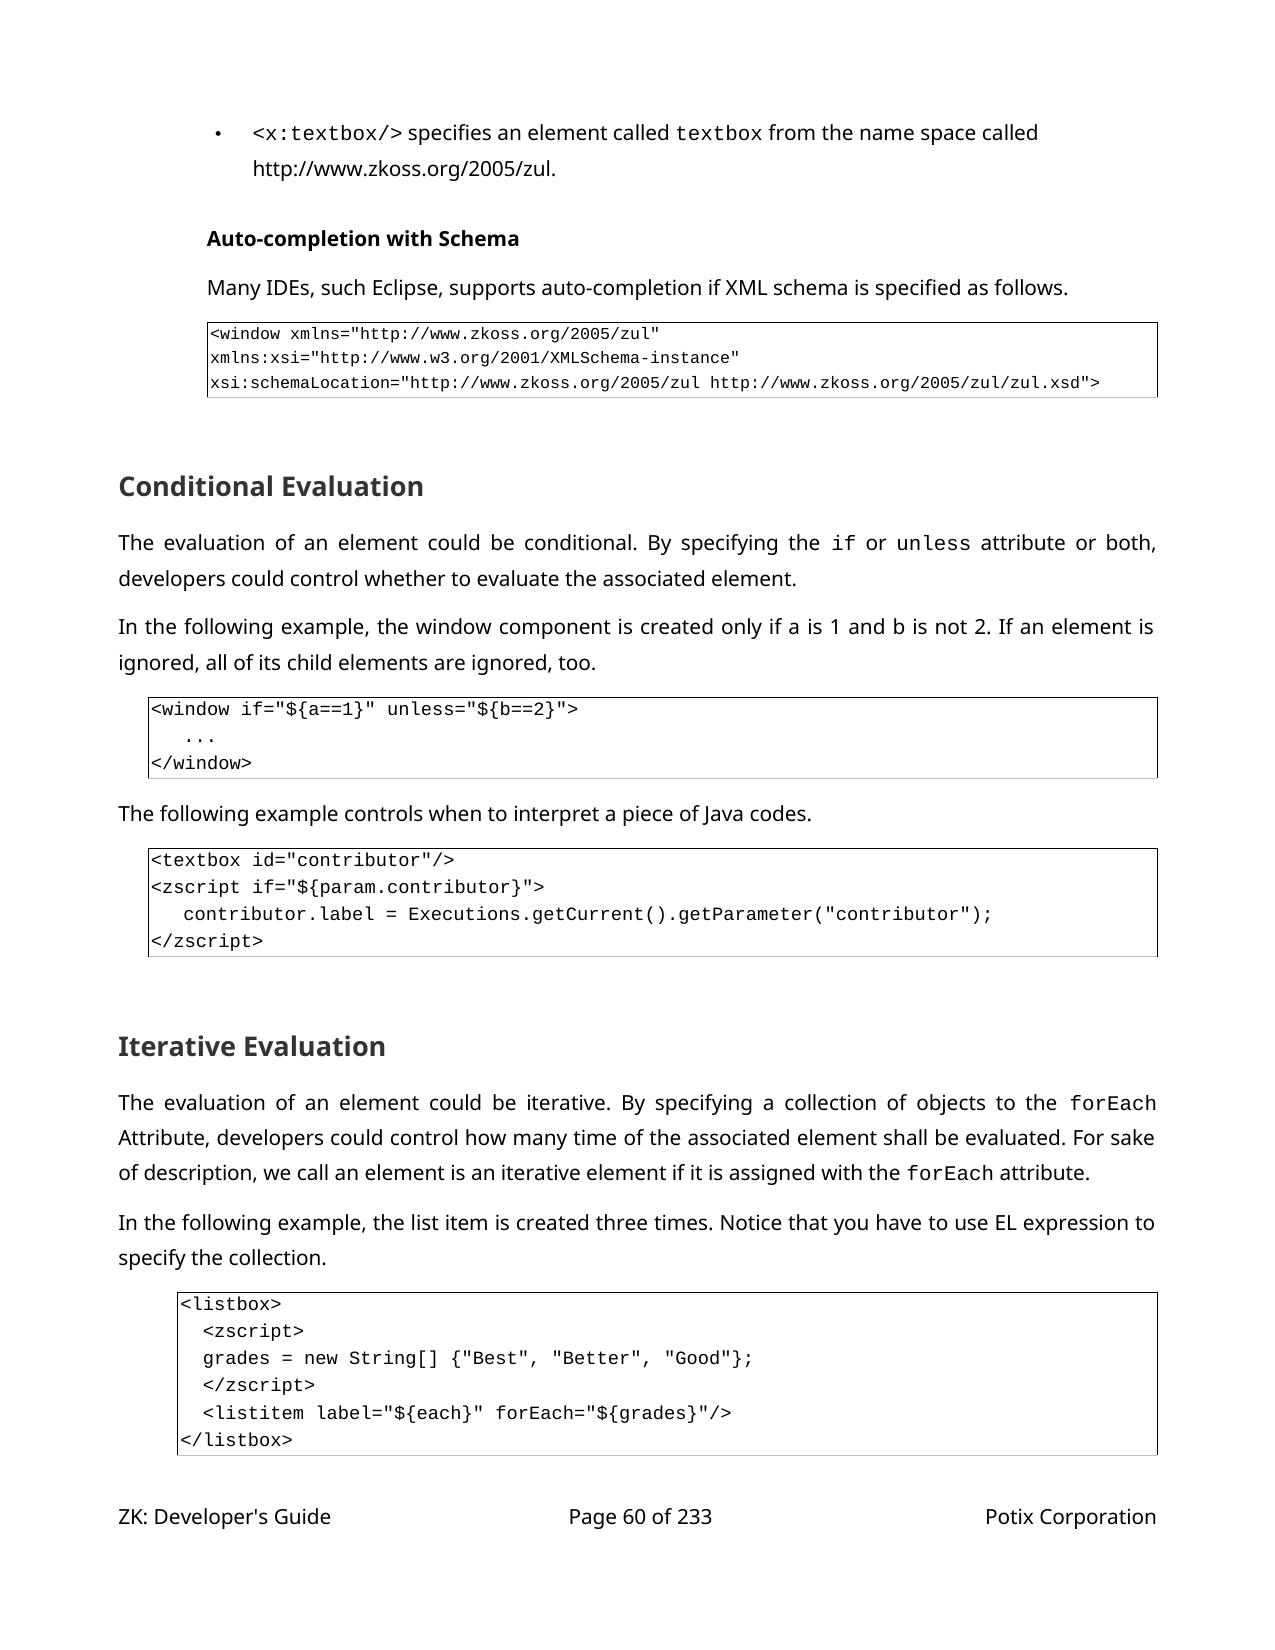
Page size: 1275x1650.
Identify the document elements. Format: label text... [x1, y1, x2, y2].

text contributor.label = Executions.getCurrent().getParameter("contributor"); [149, 902, 1157, 926]
text <window if="${a==1}" unless="${b==2}"> [149, 698, 1157, 721]
text <zscript> [178, 1319, 1157, 1343]
text ... [149, 724, 1157, 748]
text Many IDEs, such Eclipse, supports auto-completion if XML schema is specified as follows. [207, 273, 1157, 301]
text xmlns:xsi="http://www.w3.org/2001/XMLSchema-instance" [208, 347, 1157, 369]
text </window> [149, 751, 1157, 778]
text In the following example, the list item is created three times. Notice that you have to use EL expression to specify the collection. [118, 1208, 1157, 1271]
text The following example controls when to interpret a piece of Java codes. [118, 799, 1157, 827]
text <listbox> [178, 1293, 1157, 1316]
text grades = new String[] {"Best", "Better", "Good"}; [178, 1346, 1157, 1370]
text In the following example, the window component is created only if a is 1 and b is not 2. If an element is ignored, all of its child elements are ignored, too. [118, 612, 1157, 676]
subtitle Auto-completion with Schema [207, 224, 1157, 253]
text <window xmlns="http://www.zkoss.org/2005/zul" [208, 323, 1157, 344]
text </listbox> [178, 1428, 1157, 1455]
text The evaluation of an element could be iterative. By specifying a collection of objects to the forEach Attribute, developers could control how many time of the associated element shall be evaluated. For sake of description, we call an element is an iterative element if it is assigned with the forEach attribute. [118, 1088, 1157, 1187]
subtitle Conditional Evaluation [118, 468, 1157, 504]
text </zscript> [178, 1373, 1157, 1398]
subtitle Iterative Evaluation [118, 1027, 1157, 1064]
text <listitem label="${each}" forEach="${grades}"/> [178, 1401, 1157, 1425]
text </zscript> [149, 929, 1157, 956]
text <zscript if="${param.contributor}"> [149, 875, 1157, 899]
text <textbox id="contributor"/> [149, 849, 1157, 872]
text xsi:schemaLocation="http://www.zkoss.org/2005/zul http://www.zkoss.org/2005/zul/zul.xsd"> [208, 372, 1157, 397]
list <x:textbox/> specifies an element called textbox from the name space called http://www.zkoss.org/2005/zul. [215, 118, 1157, 182]
text The evaluation of an element could be conditional. By specifying the if or unless attribute or both, developers could control whether to evaluate the associated element. [118, 528, 1157, 592]
